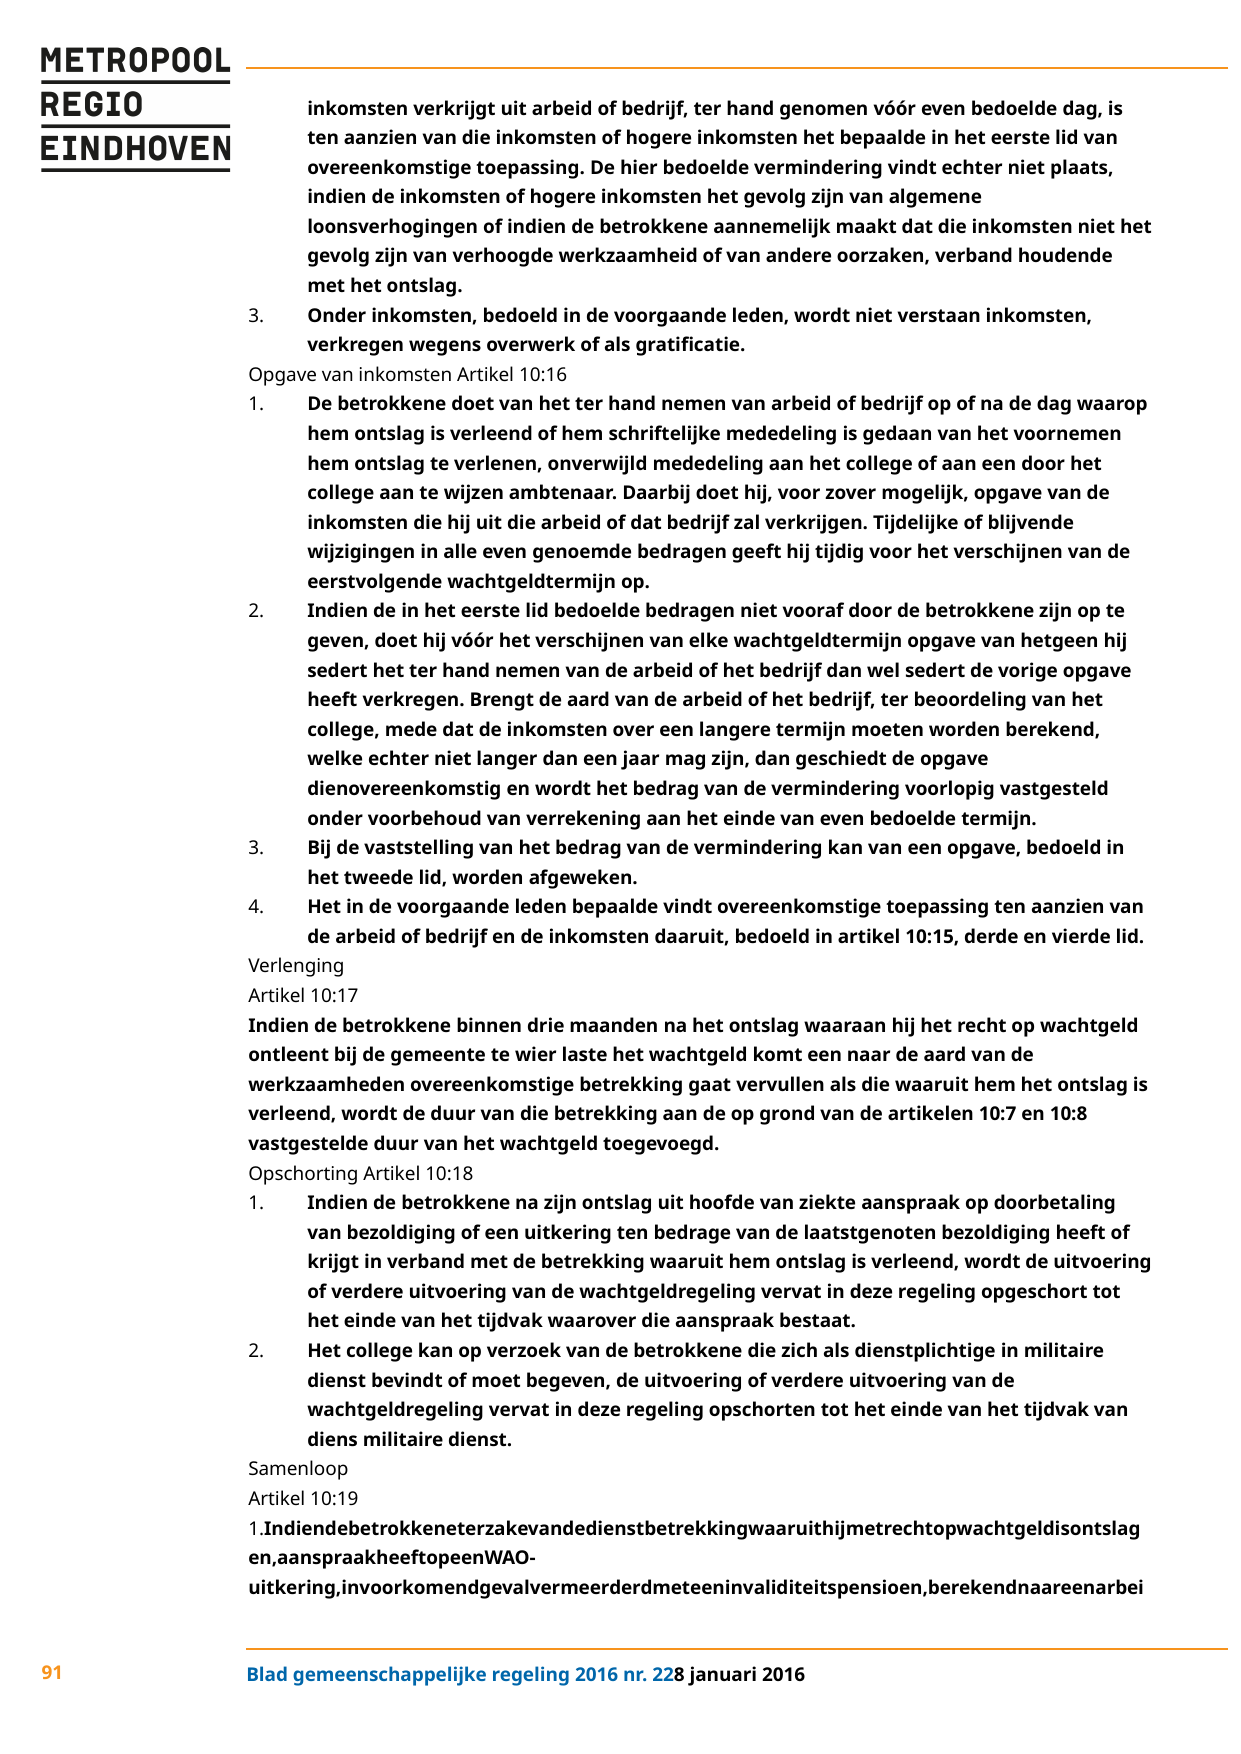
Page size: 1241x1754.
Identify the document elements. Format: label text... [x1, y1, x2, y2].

list Bij de vaststelling van het bedrag van de vermindering kan van een opgave, bedoeld in het tweede lid, worden afgeweken. [248, 834, 1152, 890]
text Indien de betrokkene binnen drie maanden na het ontslag waaraan hij het recht op wachtgeld ontleent bij de gemeente te wier laste het wachtgeld komt een naar de aard van de werkzaamheden overeenkomstige betrekking gaat vervullen als die waaruit hem het ontslag is verleend, wordt de duur van die betrekking aan de op grond van de artikelen 10:7 en 10:8 vastgestelde duur van het wachtgeld toegevoegd. [248, 1012, 1152, 1156]
text Artikel 10:19 [248, 1485, 1152, 1511]
text Opgave van inkomsten Artikel 10:16 [248, 361, 1152, 387]
list Het in de voorgaande leden bepaalde vindt overeenkomstige toepassing ten aanzien van de arbeid of bedrijf en de inkomsten daaruit, bedoeld in artikel 10:15, derde en vierde lid. [248, 893, 1152, 949]
text Samenloop [248, 1456, 1152, 1481]
list De betrokkene doet van het ter hand nemen van arbeid of bedrijf op of na de dag waarop hem ontslag is verleend of hem schriftelijke mededeling is gedaan van het voornemen hem ontslag te verlenen, onverwijld mededeling aan het college of aan een door het college aan te wijzen ambtenaar. Daarbij doet hij, voor zover mogelijk, opgave van de inkomsten die hij uit die arbeid of dat bedrijf zal verkrijgen. Tijdelijke of blijvende wijzigingen in alle even genoemde bedragen geeft hij tijdig voor het verschijnen van de eerstvolgende wachtgeldtermijn op. [248, 391, 1152, 594]
text Verlenging [248, 953, 1152, 978]
list Indien de betrokkene na zijn ontslag uit hoofde van ziekte aanspraak op doorbetaling van bezoldiging of een uitkering ten bedrage van de laatstgenoten bezoldiging heeft of krijgt in verband met de betrekking waaruit hem ontslag is verleend, wordt de uitvoering of verdere uitvoering van de wachtgeldregeling vervat in deze regeling opgeschort tot het einde van het tijdvak waarover die aanspraak bestaat. [248, 1189, 1152, 1333]
picture [41, 47, 231, 172]
list Het college kan op verzoek van de betrokkene die zich als dienstplichtige in militaire dienst bevindt of moet begeven, de uitvoering of verdere uitvoering van de wachtgeldregeling vervat in deze regeling opschorten tot het einde van het tijdvak van diens militaire dienst. [248, 1337, 1152, 1452]
text 1.Indiendebetrokkeneterzakevandedienstbetrekkingwaaruithijmetrechtopwachtgeldisontslagen,aanspraakheeftopeenWAO-uitkering,invoorkomendgevalvermeerderdmeteeninvaliditeitspensioen,berekendnaareenarbei [248, 1515, 1152, 1600]
text Artikel 10:17 [248, 982, 1152, 1008]
list Onder inkomsten, bedoeld in de voorgaande leden, wordt niet verstaan inkomsten, verkregen wegens overwerk of als gratificatie. [248, 302, 1152, 357]
list Indien de in het eerste lid bedoelde bedragen niet vooraf door de betrokkene zijn op te geven, doet hij vóór het verschijnen van elke wachtgeldtermijn opgave van hetgeen hij sedert het ter hand nemen van de arbeid of het bedrijf dan wel sedert de vorige opgave heeft verkregen. Brengt de aard van de arbeid of het bedrijf, ter beoordeling van het college, mede dat de inkomsten over een langere termijn moeten worden berekend, welke echter niet langer dan een jaar mag zijn, dan geschiedt de opgave dienovereenkomstig en wordt het bedrag van de vermindering voorlopig vastgesteld onder voorbehoud van verrekening aan het einde van even bedoelde termijn. [248, 598, 1152, 831]
list inkomsten verkrijgt uit arbeid of bedrijf, ter hand genomen vóór even bedoelde dag, is ten aanzien van die inkomsten of hogere inkomsten het bepaalde in het eerste lid van overeenkomstige toepassing. De hier bedoelde vermindering vindt echter niet plaats, indien de inkomsten of hogere inkomsten het gevolg zijn van algemene loonsverhogingen of indien de betrokkene aannemelijk maakt dat die inkomsten niet het gevolg zijn van verhoogde werkzaamheid of van andere oorzaken, verband houdende met het ontslag. [248, 95, 1152, 298]
text Opschorting Artikel 10:18 [248, 1160, 1152, 1186]
